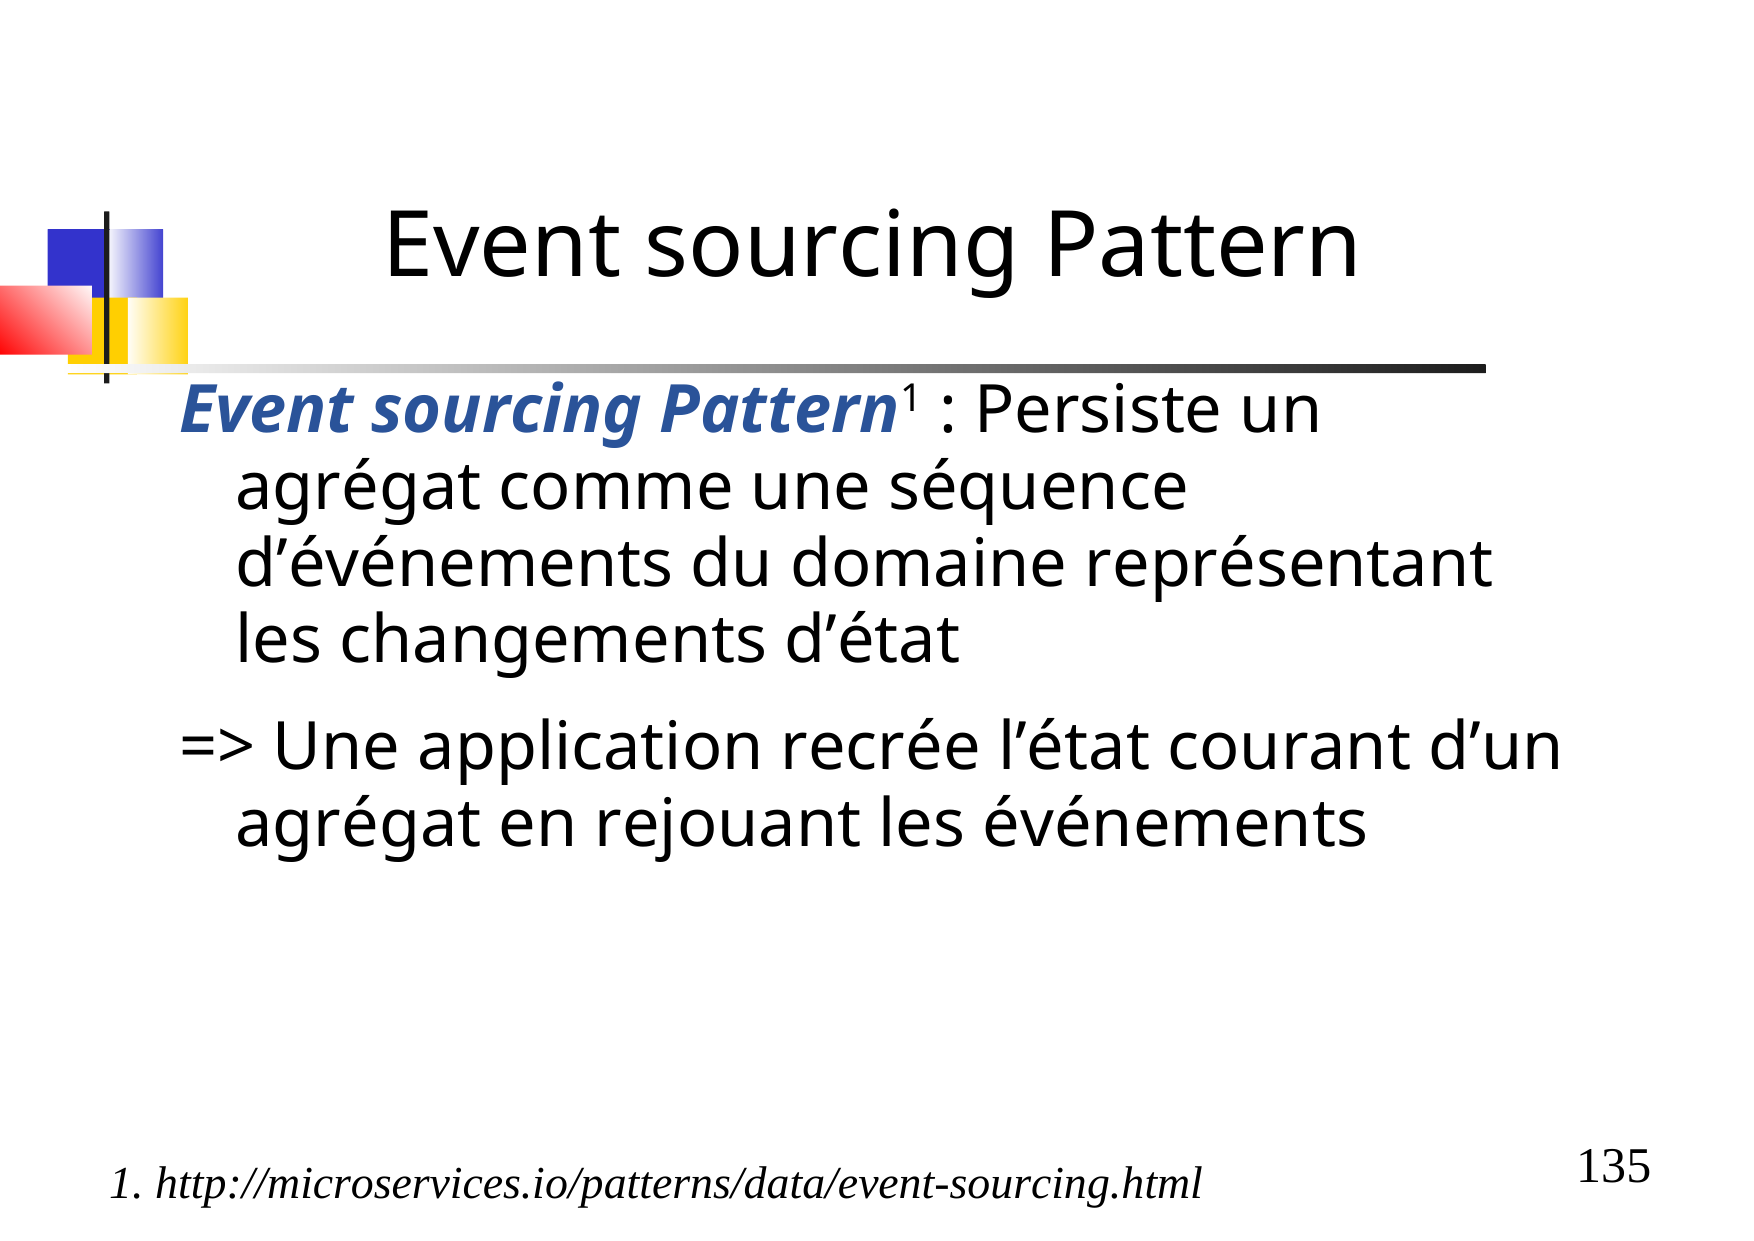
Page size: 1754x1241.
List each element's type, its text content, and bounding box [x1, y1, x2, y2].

list Event sourcing Pattern1 : Persiste un agrégat comme une séquence d’événements du domaine représentant les changements d’état => Une application recrée l’état courant d’un agrégat en rejouant les événements [179, 371, 1567, 1091]
title Event sourcing Pattern [179, 139, 1567, 351]
text_box 1. http://microservices.io/patterns/data/event-sourcing.html [94, 1149, 1219, 1217]
